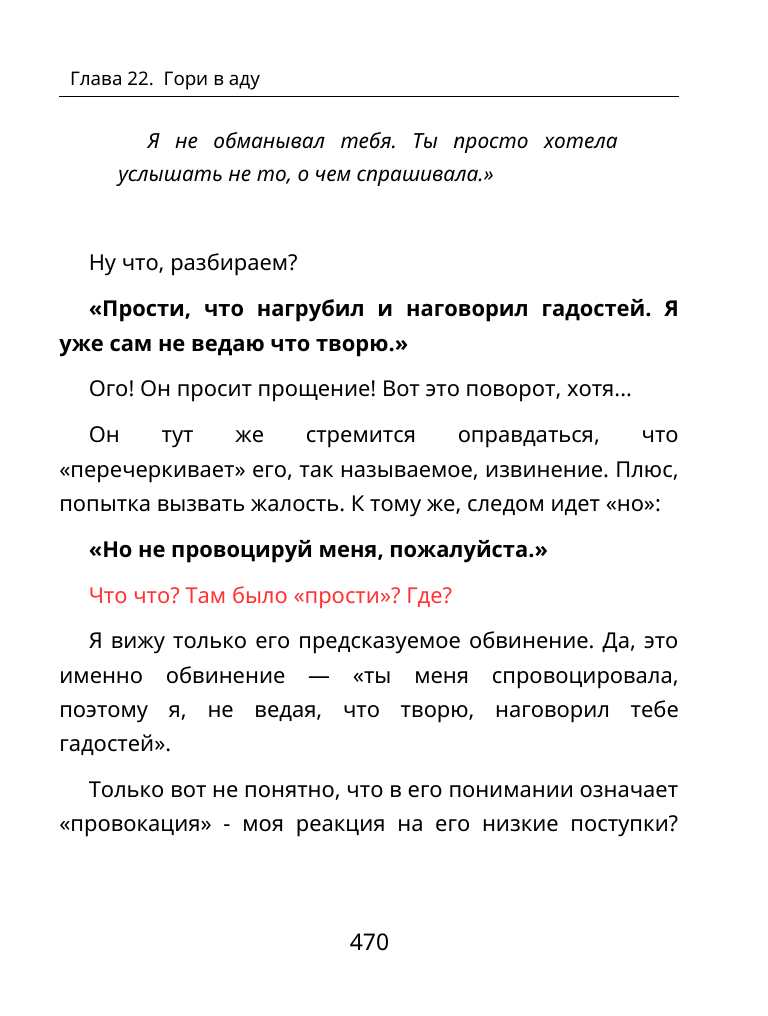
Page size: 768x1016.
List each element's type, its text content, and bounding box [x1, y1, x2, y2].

text Он тут же стремится оправдаться, что «перечеркивает» его, так называемое, извинение. Плюс, попытка вызвать жалость. К тому же, следом идет «но»: [59, 419, 679, 517]
text «Прости, что нагрубил и наговорил гадостей. Я уже сам не ведаю что творю.» [59, 293, 679, 357]
text Только вот не понятно, что в его понимании означает «провокация» - моя реакция на его низкие поступки? [59, 774, 679, 838]
text Я не обманывал тебя. Ты просто хотела услышать не то, о чем спрашивала.» [118, 126, 620, 187]
text Ого! Он просит прощение! Вот это поворот, хотя... [59, 373, 679, 403]
text «Но не провоцируй меня, пожалуйста.» [59, 534, 679, 563]
text Ну что, разбираем? [59, 247, 679, 277]
text Что что? Там было «прости»? Где? [59, 579, 679, 609]
text Я вижу только его предсказуемое обвинение. Да, это именно обвинение — «ты меня спровоцировала, поэтому я, не ведая, что творю, наговорил тебе гадостей». [59, 626, 679, 758]
